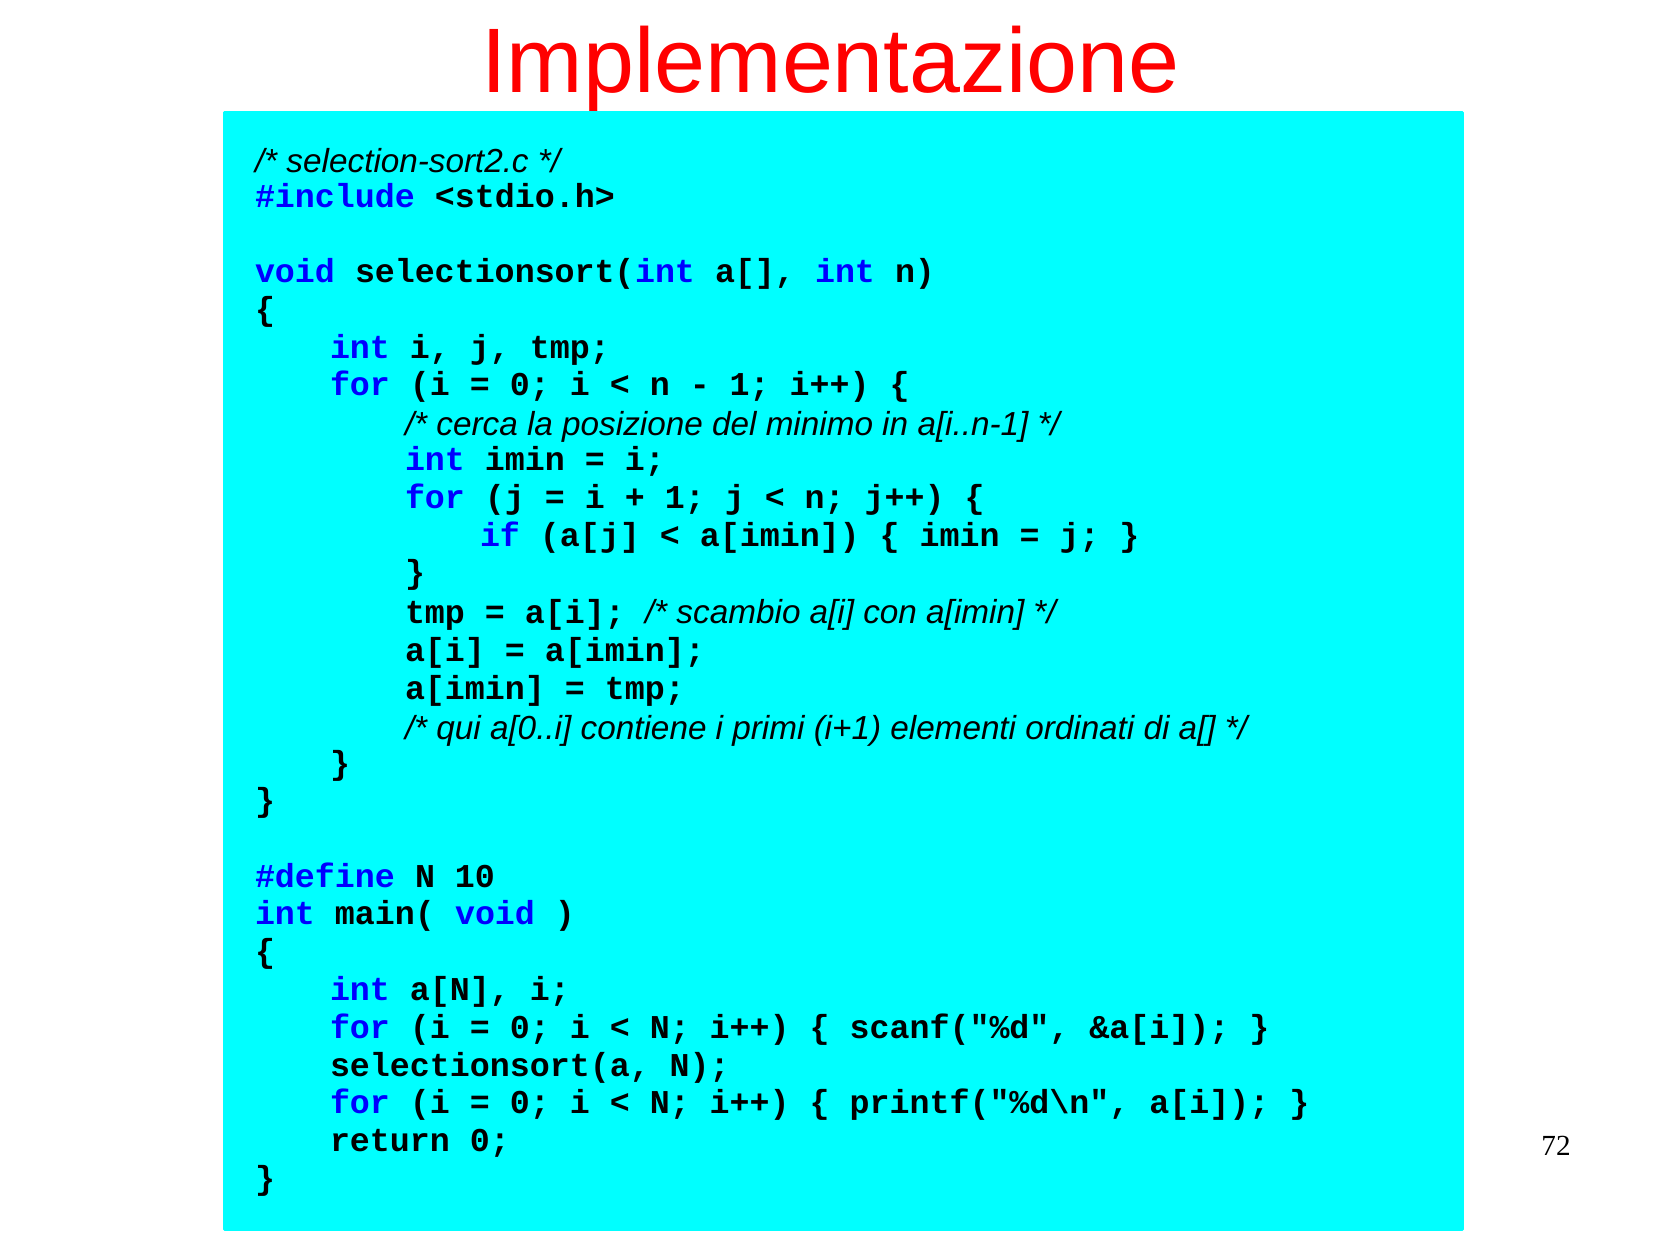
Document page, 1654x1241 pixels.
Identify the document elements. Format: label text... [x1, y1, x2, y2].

title Implementazione [86, 9, 1576, 113]
text_box /* selection-sort2.c */ #include <stdio.h> void selectionsort(int a[], int n) { int i, j, tmp; for (i = 0; i < n - 1; i++) { /* cerca la posizione del minimo in a[i..n-1] */ int imin = i; for (j = i + 1; j < n; j++) { if (a[j] < a[imin]) { imin = j; } } tmp = a[i]; /* scambio a[i] con a[imin] */ a[i] = a[imin]; a[imin] = tmp; /* qui a[0..i] contiene i primi (i+1) elementi ordinati di a[] */ } } #define N 10 int main( void ) { int a[N], i; for (i = 0; i < N; i++) { scanf("%d", &a[i]); } selectionsort(a, N); for (i = 0; i < N; i++) { printf("%d\n", a[i]); } return 0; } [224, 113, 1463, 1230]
